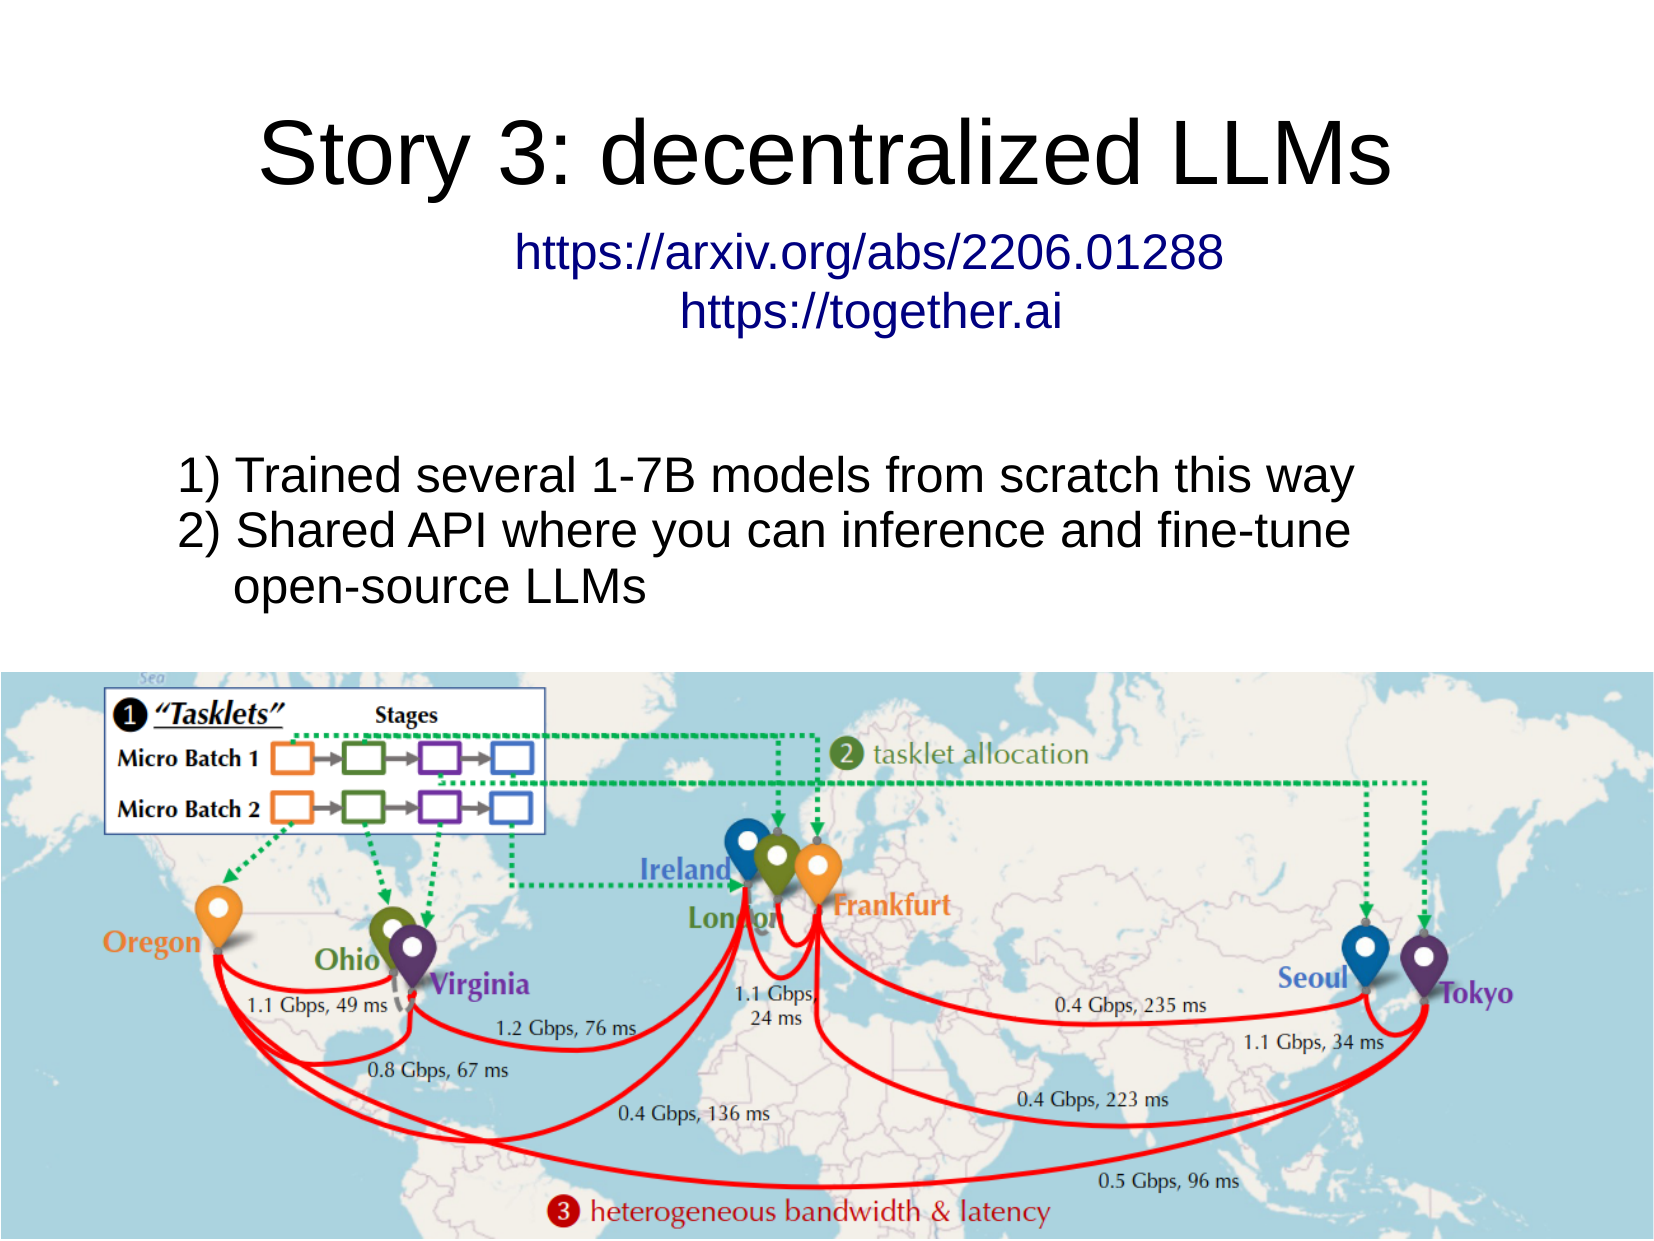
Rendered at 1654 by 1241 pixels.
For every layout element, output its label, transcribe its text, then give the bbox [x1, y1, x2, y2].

picture [1, 672, 1654, 1239]
subtitle 1) Trained several 1-7B models from scratch this way 2) Shared API where you can inference and fine-tune open-source LLMs [176, 446, 1455, 614]
text_box https://together.ai [291, 275, 1466, 403]
text_box https://arxiv.org/abs/2206.01288 [499, 216, 1332, 344]
title Story 3: decentralized LLMs [82, 49, 1571, 257]
